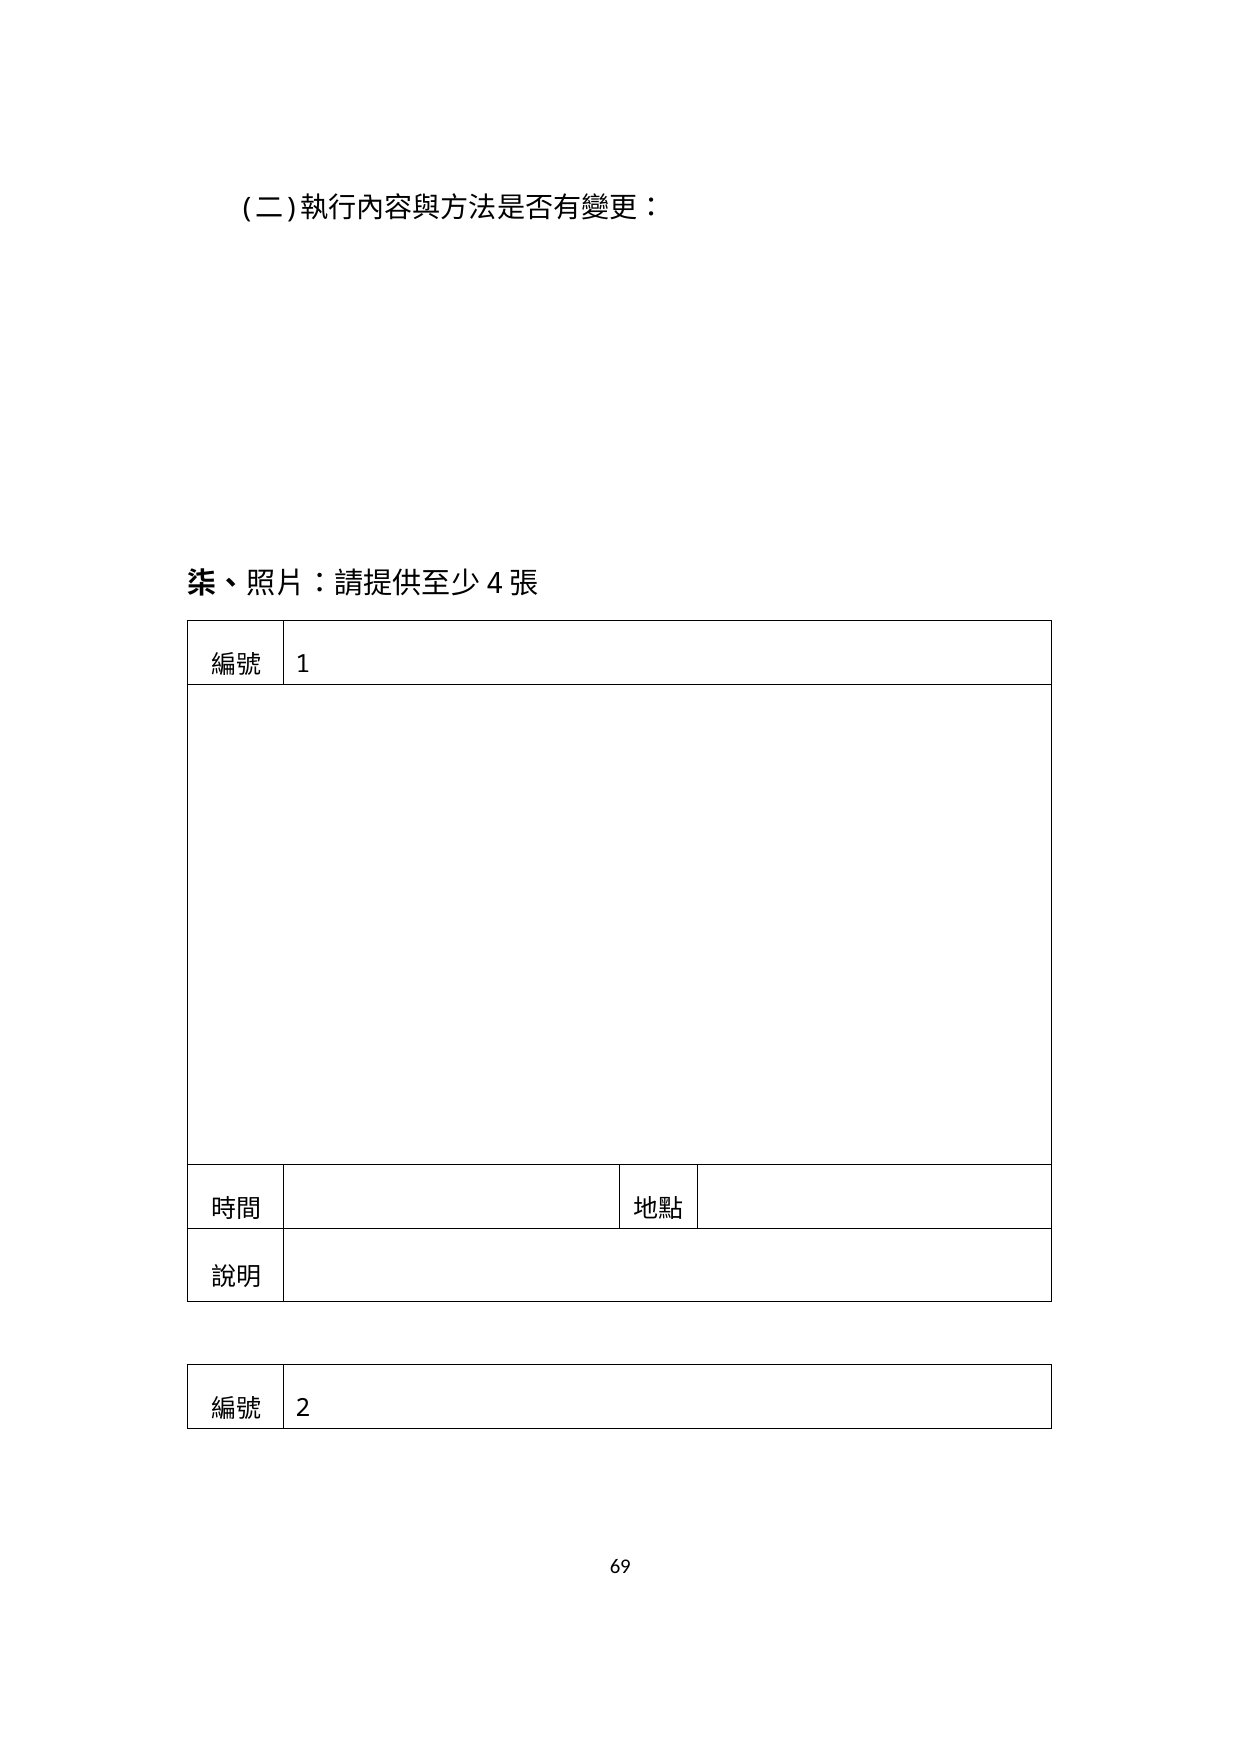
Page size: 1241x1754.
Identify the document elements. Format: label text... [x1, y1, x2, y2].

table_header 編號 [188, 1365, 283, 1428]
text (二)執行內容與方法是否有變更： [187, 164, 1053, 227]
table_cell 說明 [188, 1229, 283, 1301]
table_cell [284, 1229, 1051, 1301]
table_cell 時間 [188, 1165, 283, 1228]
table_header 2 [284, 1365, 1051, 1428]
list 照片：請提供至少4張 [187, 539, 1053, 602]
table_cell 地點 [620, 1165, 697, 1228]
table_header 1 [284, 621, 1051, 684]
table_cell [188, 685, 1051, 1164]
table_cell [698, 1165, 1051, 1228]
table_cell [284, 1165, 619, 1228]
table_header 編號 [188, 621, 283, 684]
